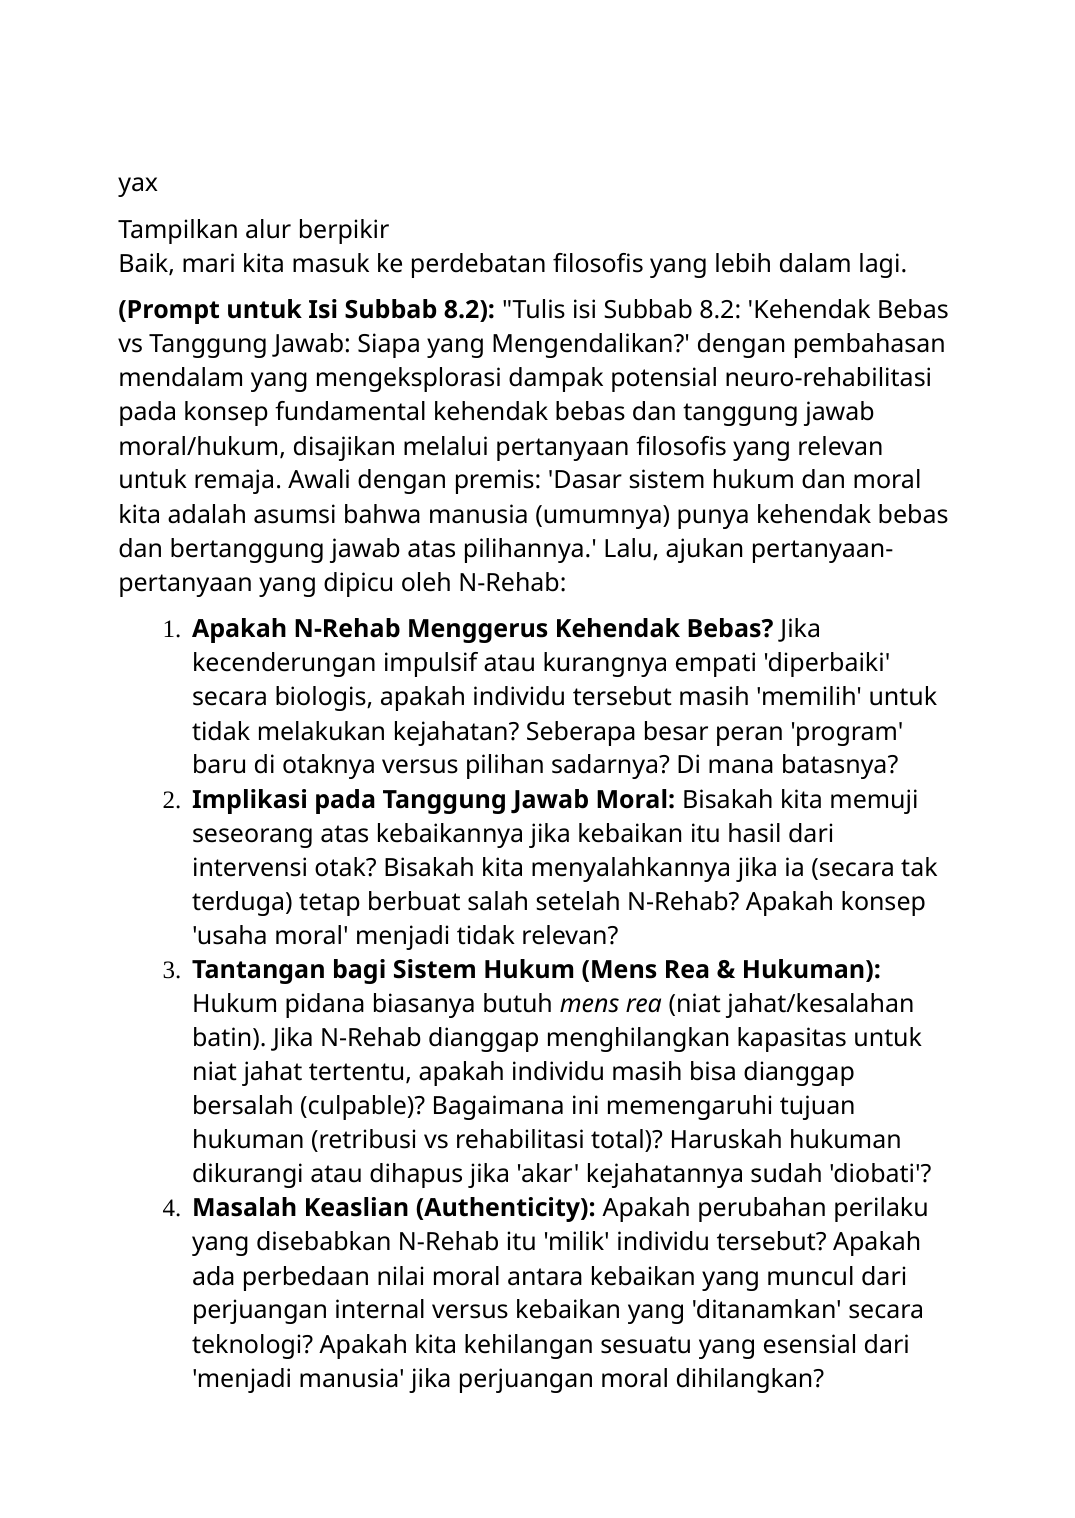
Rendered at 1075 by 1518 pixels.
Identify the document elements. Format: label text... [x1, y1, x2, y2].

list Apakah N-Rehab Menggerus Kehendak Bebas? Jika kecenderungan impulsif atau kurangnya empati 'diperbaiki' secara biologis, apakah individu tersebut masih 'memilih' untuk tidak melakukan kejahatan? Seberapa besar peran 'program' baru di otaknya versus pilihan sadarnya? Di mana batasnya? [162, 611, 957, 781]
list Masalah Keaslian (Authenticity): Apakah perubahan perilaku yang disebabkan N-Rehab itu 'milik' individu tersebut? Apakah ada perbedaan nilai moral antara kebaikan yang muncul dari perjuangan internal versus kebaikan yang 'ditanamkan' secara teknologi? Apakah kita kehilangan sesuatu yang esensial dari 'menjadi manusia' jika perjuangan moral dihilangkan? [162, 1190, 957, 1394]
text Tampilkan alur berpikir [118, 211, 957, 245]
text (Prompt untuk Isi Subbab 8.2): "Tulis isi Subbab 8.2: 'Kehendak Bebas vs Tanggung Jawab: Siapa yang Mengendalikan?' dengan pembahasan mendalam yang mengeksplorasi dampak potensial neuro-rehabilitasi pada konsep fundamental kehendak bebas dan tanggung jawab moral/hukum, disajikan melalui pertanyaan filosofis yang relevan untuk remaja. Awali dengan premis: 'Dasar sistem hukum dan moral kita adalah asumsi bahwa manusia (umumnya) punya kehendak bebas dan bertanggung jawab atas pilihannya.' Lalu, ajukan pertanyaan-pertanyaan yang dipicu oleh N-Rehab: [118, 292, 957, 598]
list Tantangan bagi Sistem Hukum (Mens Rea & Hukuman): Hukum pidana biasanya butuh mens rea (niat jahat/kesalahan batin). Jika N-Rehab dianggap menghilangkan kapasitas untuk niat jahat tertentu, apakah individu masih bisa dianggap bersalah (culpable)? Bagaimana ini memengaruhi tujuan hukuman (retribusi vs rehabilitasi total)? Haruskah hukuman dikurangi atau dihapus jika 'akar' kejahatannya sudah 'diobati'? [162, 952, 957, 1190]
text yax [118, 165, 957, 199]
list Implikasi pada Tanggung Jawab Moral: Bisakah kita memuji seseorang atas kebaikannya jika kebaikan itu hasil dari intervensi otak? Bisakah kita menyalahkannya jika ia (secara tak terduga) tetap berbuat salah setelah N-Rehab? Apakah konsep 'usaha moral' menjadi tidak relevan? [162, 781, 957, 952]
text Baik, mari kita masuk ke perdebatan filosofis yang lebih dalam lagi. [118, 245, 957, 279]
